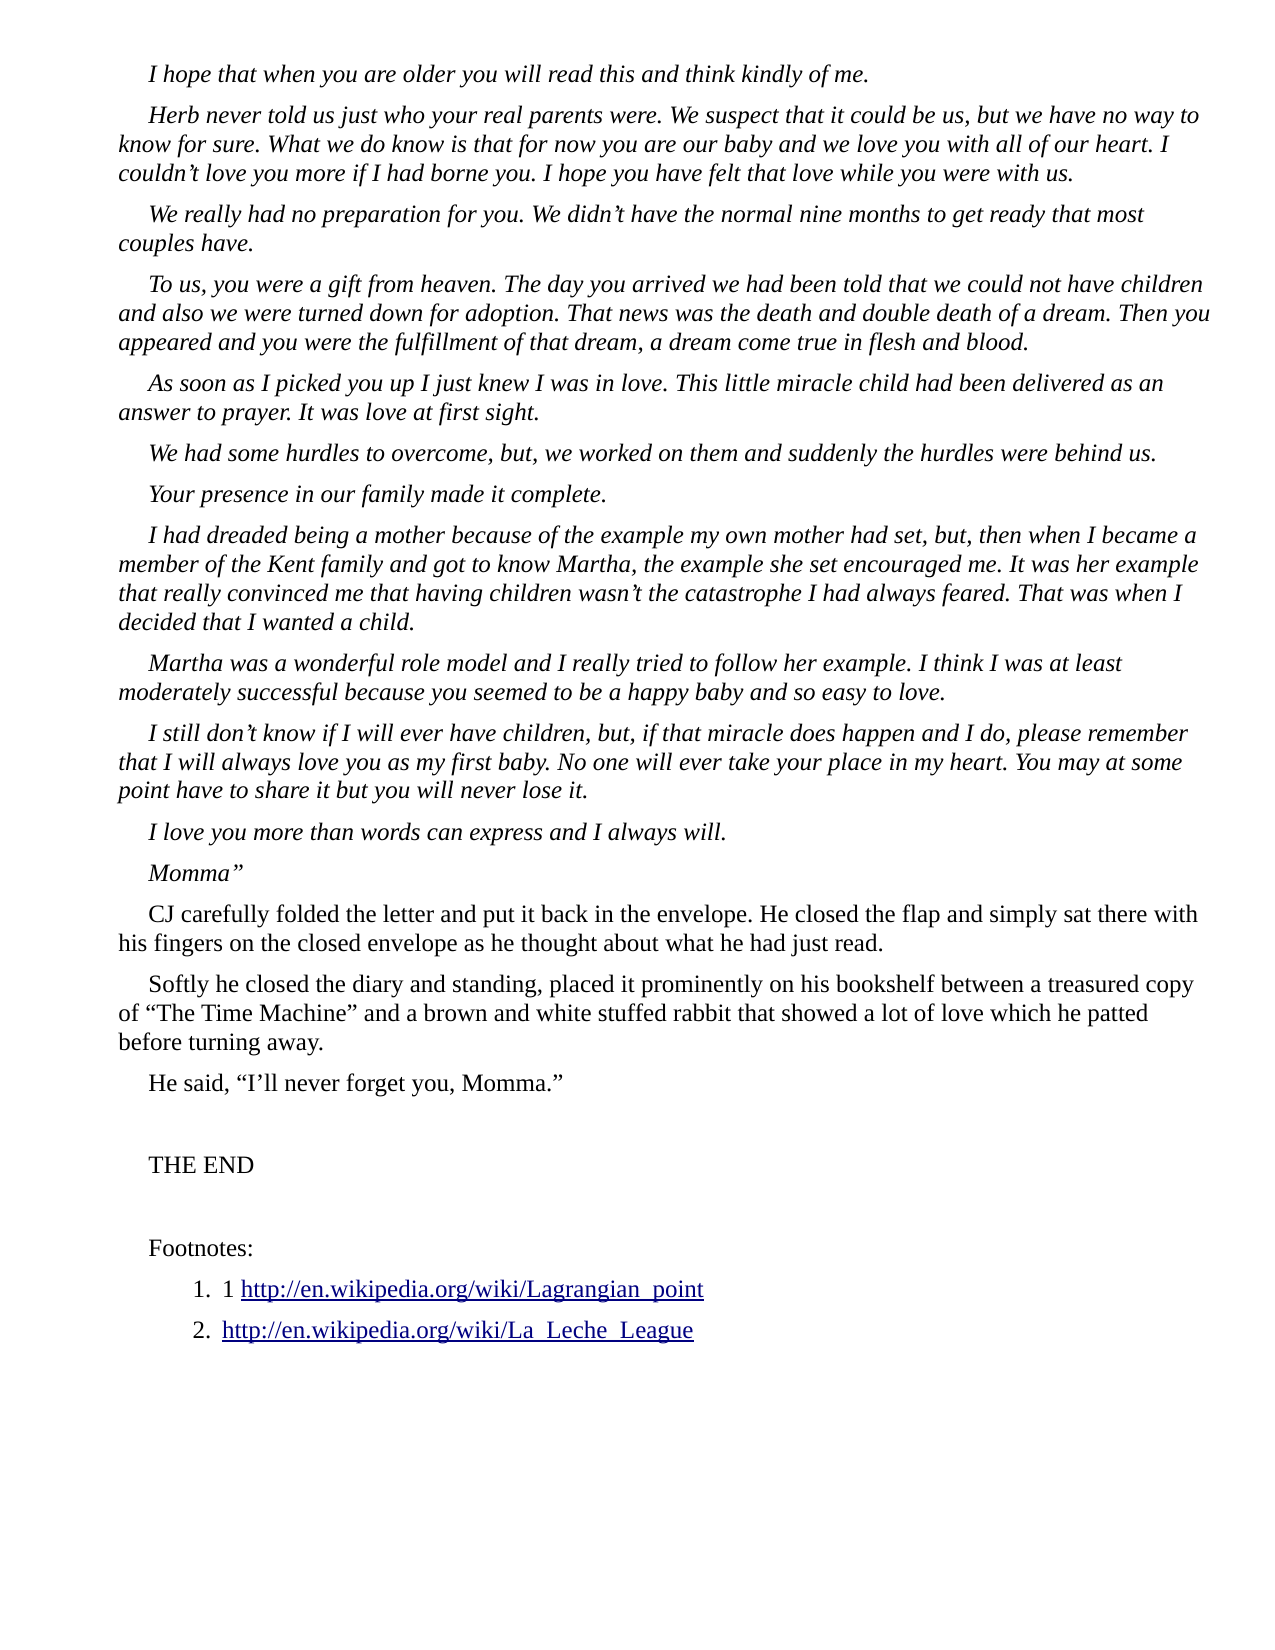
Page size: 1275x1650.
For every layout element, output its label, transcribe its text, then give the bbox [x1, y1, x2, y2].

list 1 http://en.wikipedia.org/wiki/Lagrangian_point [162, 1274, 1216, 1303]
text To us, you were a gift from heaven. The day you arrived we had been told that we could not have children and also we were turned down for adoption. That news was the death and double death of a dream. Then you appeared and you were the fulfillment of that dream, a dream come true in flesh and blood. [118, 269, 1216, 355]
text Softly he closed the diary and standing, placed it prominently on his bookshelf between a treasured copy of “The Time Machine” and a brown and white stuffed rabbit that showed a lot of love which he patted before turning away. [118, 969, 1216, 1055]
text I hope that when you are older you will read this and think kindly of me. [118, 59, 1216, 88]
text I love you more than words can express and I always will. [118, 817, 1216, 845]
text As soon as I picked you up I just knew I was in love. This little miracle child had been delivered as an answer to prayer. It was love at first sight. [118, 368, 1216, 425]
text He said, “I’ll never forget you, Momma.” [118, 1068, 1216, 1097]
list http://en.wikipedia.org/wiki/La_Leche_League [162, 1315, 1216, 1344]
text Momma” [118, 858, 1216, 887]
text Footnotes: [118, 1233, 1216, 1262]
text I had dreaded being a mother because of the example my own mother had set, but, then when I became a member of the Kent family and got to know Martha, the example she set encouraged me. It was her example that really convinced me that having children wasn’t the catastrophe I had always feared. That was when I decided that I wanted a child. [118, 520, 1216, 635]
text Martha was a wonderful role model and I really tried to follow her example. I think I was at least moderately successful because you seemed to be a happy baby and so easy to love. [118, 648, 1216, 705]
text I still don’t know if I will ever have children, but, if that miracle does happen and I do, please remember that I will always love you as my first baby. No one will ever take your place in my heart. You may at some point have to share it but you will never lose it. [118, 718, 1216, 804]
text Your presence in our family made it complete. [118, 479, 1216, 508]
text We had some hurdles to overcome, but, we worked on them and suddenly the hurdles were behind us. [118, 438, 1216, 467]
text THE END [118, 1150, 1216, 1179]
text Herb never told us just who your real parents were. We suspect that it could be us, but we have no way to know for sure. What we do know is that for now you are our baby and we love you with all of our heart. I couldn’t love you more if I had borne you. I hope you have felt that love while you were with us. [118, 100, 1216, 187]
text We really had no preparation for you. We didn’t have the normal nine months to get ready that most couples have. [118, 199, 1216, 257]
text CJ carefully folded the letter and put it back in the envelope. He closed the flap and simply sat there with his fingers on the closed envelope as he thought about what he had just read. [118, 899, 1216, 957]
